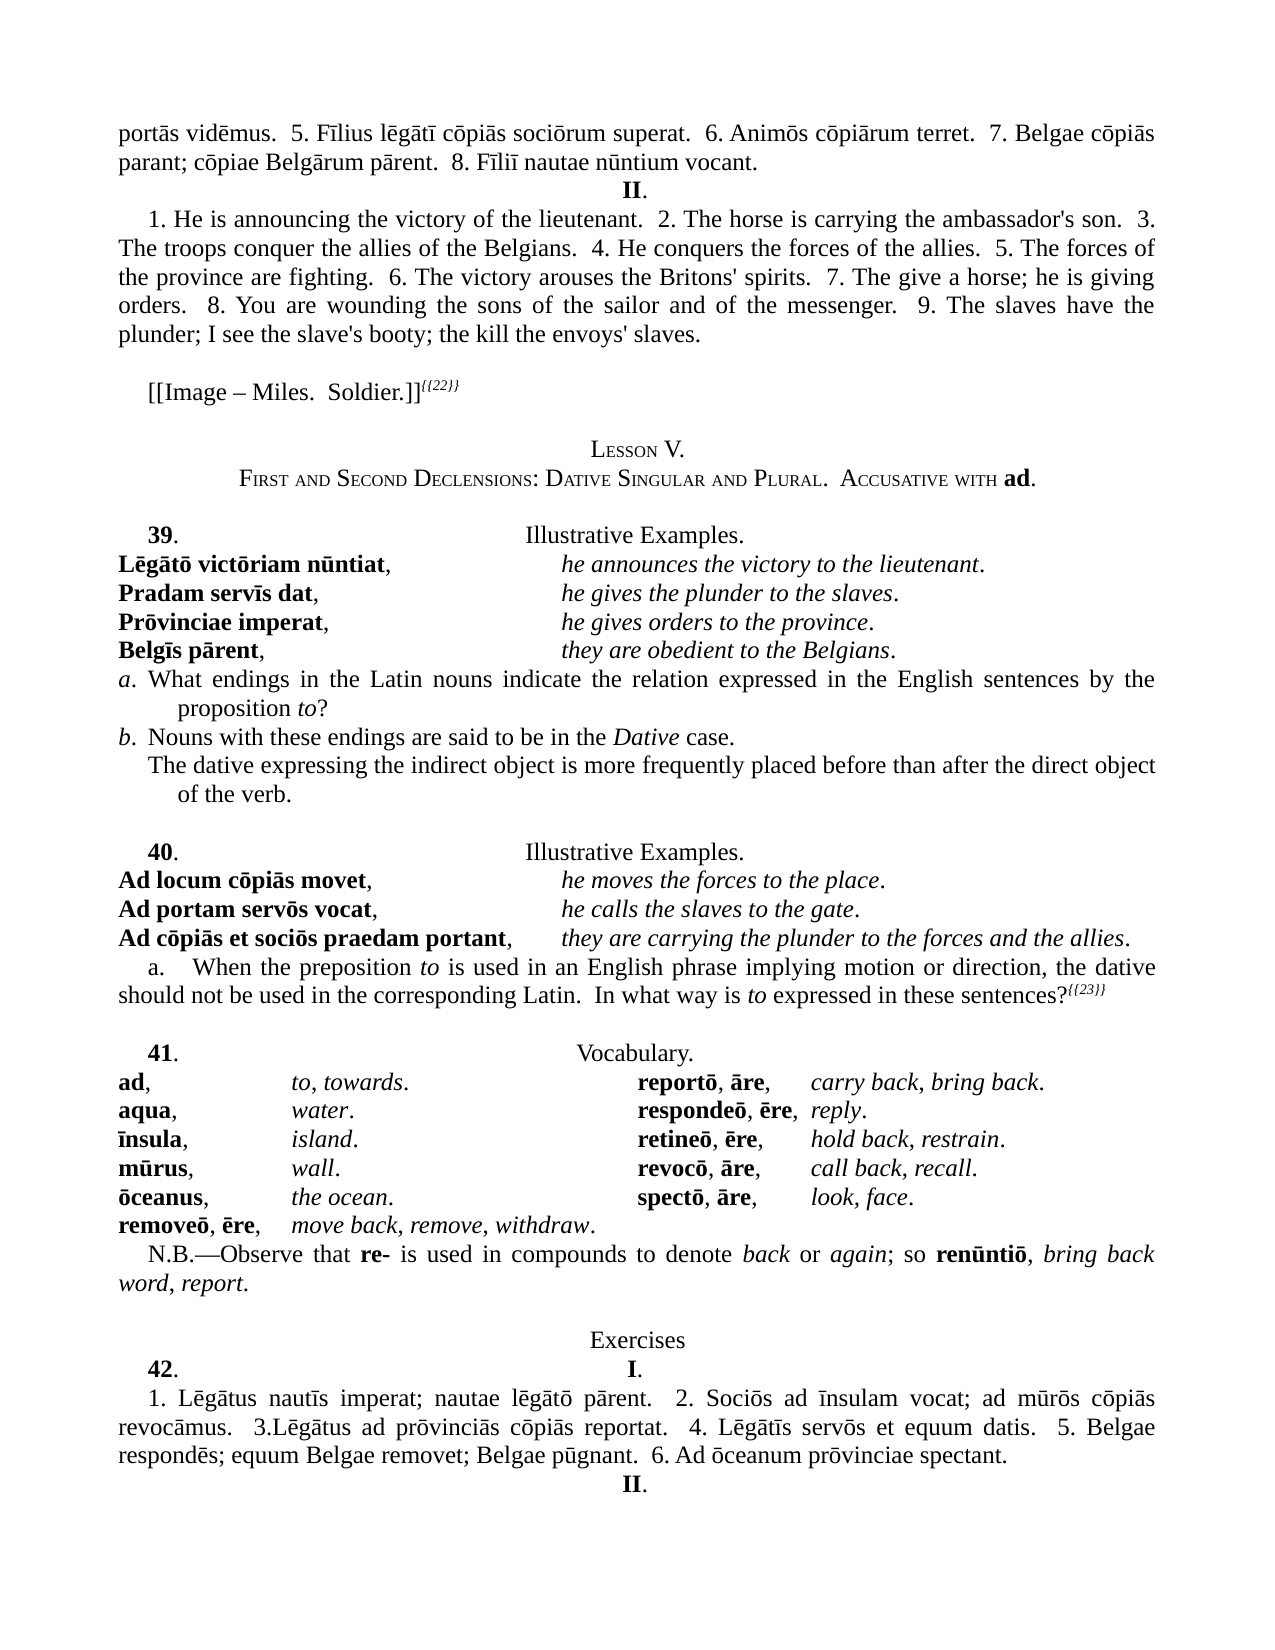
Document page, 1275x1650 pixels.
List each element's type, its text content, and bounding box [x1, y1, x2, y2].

text reportō, āre, carry back, bring back. [637, 1067, 1157, 1096]
text a. When the preposition to is used in an English phrase implying motion or direction, the dative should not be used in the corresponding Latin. In what way is to expressed in these sentences?{{23}} [118, 952, 1157, 1009]
text Pradam servīs dat, he gives the plunder to the slaves. [118, 578, 1157, 607]
text Ad locum cōpiās movet, he moves the forces to the place. [118, 866, 1157, 894]
text ad, to, towards. [118, 1067, 637, 1096]
text portās vidēmus. 5. Fīlius lēgātī cōpiās sociōrum superat. 6. Animōs cōpiārum terret. 7. Belgae cōpiās parant; cōpiae Belgārum pārent. 8. Fīliī nautae nūntium vocant. [118, 118, 1157, 176]
text aqua, water. [118, 1096, 637, 1124]
text respondeō, ēre, reply. [637, 1096, 1157, 1124]
text Lēgātō victōriam nūntiat, he announces the victory to the lieutenant. [118, 549, 1157, 578]
text īnsula, island. [118, 1124, 637, 1153]
text 42. I. [118, 1354, 1157, 1383]
text 40. Illustrative Examples. [118, 837, 1157, 866]
text [[Image – Miles. Soldier.]]{{22}} [118, 377, 1157, 406]
text 41. Vocabulary. [118, 1038, 1157, 1067]
text mūrus, wall. [118, 1153, 637, 1182]
text spectō, āre, look, face. [637, 1182, 1157, 1211]
text First and Second Declensions: Dative Singular and Plural. Accusative with ad. [118, 463, 1157, 492]
text removeō, ēre, move back, remove, withdraw. [118, 1211, 637, 1239]
text Ad cōpiās et sociōs praedam portant, they are carrying the plunder to the forces and the allies. [118, 923, 1157, 952]
text Belgīs pārent, they are obedient to the Belgians. [118, 636, 1157, 664]
text ōceanus, the ocean. [118, 1182, 637, 1211]
text b. Nouns with these endings are said to be in the Dative case. [118, 722, 1157, 751]
text Lesson V. [118, 434, 1157, 463]
text II. [118, 176, 1157, 204]
text Exercises [118, 1326, 1157, 1354]
text Prōvinciae imperat, he gives orders to the province. [118, 607, 1157, 636]
text retineō, ēre, hold back, restrain. [637, 1124, 1157, 1153]
text 1. He is announcing the victory of the lieutenant. 2. The horse is carrying the ambassador's son. 3. The troops conquer the allies of the Belgians. 4. He conquers the forces of the allies. 5. The forces of the province are fighting. 6. The victory arouses the Britons' spirits. 7. The give a horse; he is giving orders. 8. You are wounding the sons of the sailor and of the messenger. 9. The slaves have the plunder; I see the slave's booty; the kill the envoys' slaves. [118, 204, 1157, 348]
text The dative expressing the indirect object is more frequently placed before than after the direct object of the verb. [118, 751, 1157, 808]
text revocō, āre, call back, recall. [637, 1153, 1157, 1182]
text N.B.—Observe that re- is used in compounds to denote back or again; so renūntiō, bring back word, report. [118, 1239, 1157, 1297]
text a. What endings in the Latin nouns indicate the relation expressed in the English sentences by the proposition to? [118, 664, 1157, 722]
text Ad portam servōs vocat, he calls the slaves to the gate. [118, 894, 1157, 923]
text 39. Illustrative Examples. [118, 521, 1157, 549]
text 1. Lēgātus nautīs imperat; nautae lēgātō pārent. 2. Sociōs ad īnsulam vocat; ad mūrōs cōpiās revocāmus. 3.Lēgātus ad prōvinciās cōpiās reportat. 4. Lēgātīs servōs et equum datis. 5. Belgae respondēs; equum Belgae removet; Belgae pūgnant. 6. Ad ōceanum prōvinciae spectant. [118, 1383, 1157, 1469]
text II. [118, 1469, 1157, 1498]
